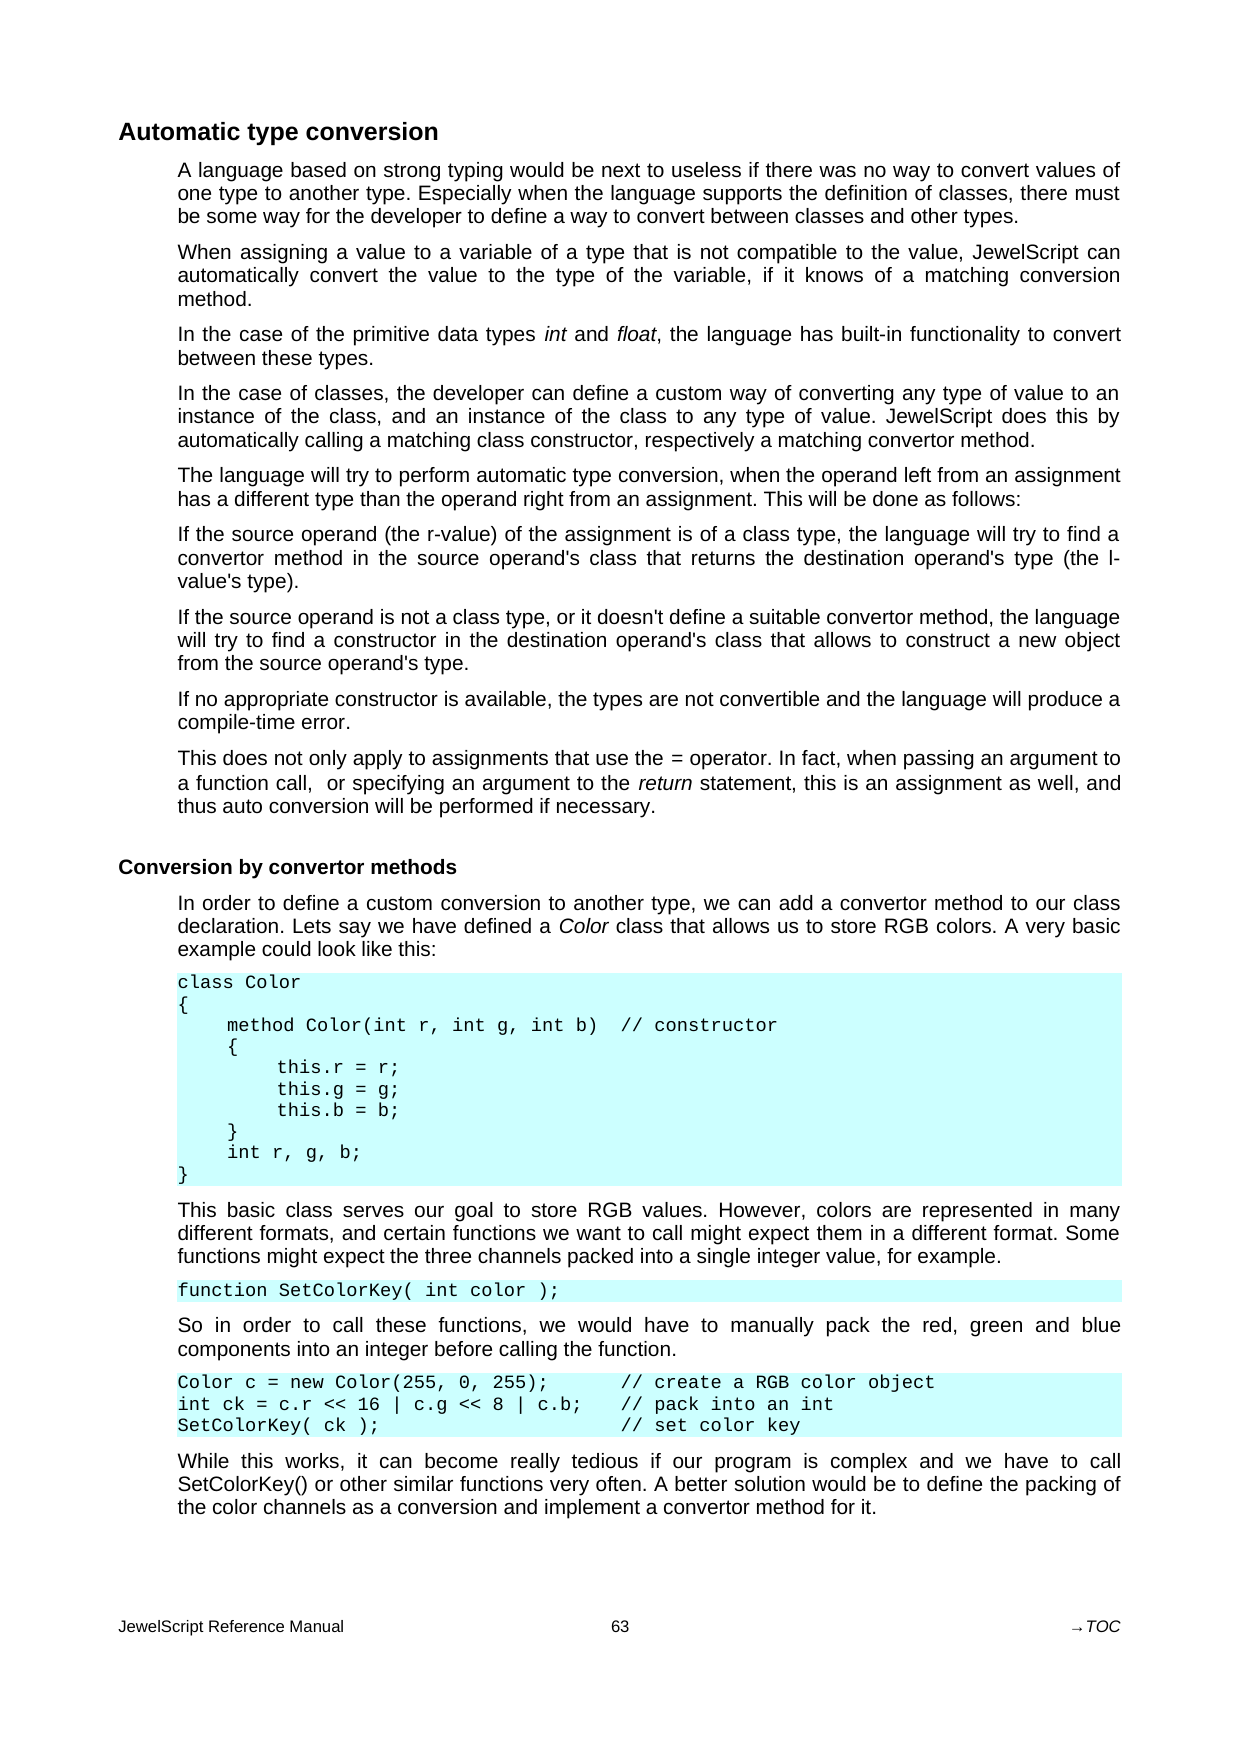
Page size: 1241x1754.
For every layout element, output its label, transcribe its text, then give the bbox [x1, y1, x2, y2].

text class Color { method Color(int r, int g, int b) // constructor { this.r = r; this.g = g; this.b = b; } int r, g, b; } [177, 973, 1122, 1186]
subtitle Automatic type conversion [118, 118, 1122, 146]
text A language based on strong typing would be next to useless if there was no way to convert values of one type to another type. Especially when the language supports the definition of classes, there must be some way for the developer to define a way to convert between classes and other types. [177, 158, 1122, 228]
text Color c = new Color(255, 0, 255); // create a RGB color object int ck = c.r << 16 | c.g << 8 | c.b; // pack into an int SetColorKey( ck ); // set color key [177, 1373, 1122, 1437]
text The language will try to perform automatic type conversion, when the operand left from an assignment has a different type than the operand right from an assignment. This will be done as follows: [177, 464, 1122, 511]
text While this works, it can become really tedious if our program is complex and we have to call SetColorKey() or other similar functions very often. A better solution would be to define the packing of the color channels as a conversion and implement a convertor method for it. [177, 1449, 1122, 1519]
text function SetColorKey( int color ); [177, 1280, 1122, 1302]
text In the case of classes, the developer can define a custom way of converting any type of value to an instance of the class, and an instance of the class to any type of value. JewelScript does this by automatically calling a matching class constructor, respectively a matching convertor method. [177, 382, 1122, 452]
text In order to define a custom conversion to another type, we can add a convertor method to our class declaration. Lets say we have defined a Color class that allows us to store RGB colors. A very basic example could look like this: [177, 891, 1122, 961]
text This basic class serves our goal to store RGB values. However, colors are represented in many different formats, and certain functions we want to call might expect them in a different format. Some functions might expect the three channels packed into a single integer value, for example. [177, 1198, 1122, 1268]
text So in order to call these functions, we would have to manually pack the red, green and blue components into an integer before calling the function. [177, 1314, 1122, 1361]
text This does not only apply to assignments that use the = operator. In fact, when passing an argument to a function call, or specifying an argument to the return statement, this is an assignment as well, and thus auto conversion will be performed if necessary. [177, 746, 1122, 818]
text If no appropriate constructor is available, the types are not convertible and the language will produce a compile-time error. [177, 687, 1122, 734]
text In the case of the primitive data types int and float, the language has built-in functionality to convert between these types. [177, 323, 1122, 369]
text If the source operand (the r-value) of the assignment is of a class type, the language will try to find a convertor method in the source operand's class that returns the destination operand's type (the l-value's type). [177, 523, 1122, 593]
text If the source operand is not a class type, or it doesn't define a suitable convertor method, the language will try to find a constructor in the destination operand's class that allows to construct a new object from the source operand's type. [177, 605, 1122, 675]
subtitle Conversion by convertor methods [118, 855, 1122, 879]
text When assigning a value to a variable of a type that is not compatible to the value, JewelScript can automatically convert the value to the type of the variable, if it knows of a matching conversion method. [177, 241, 1122, 310]
